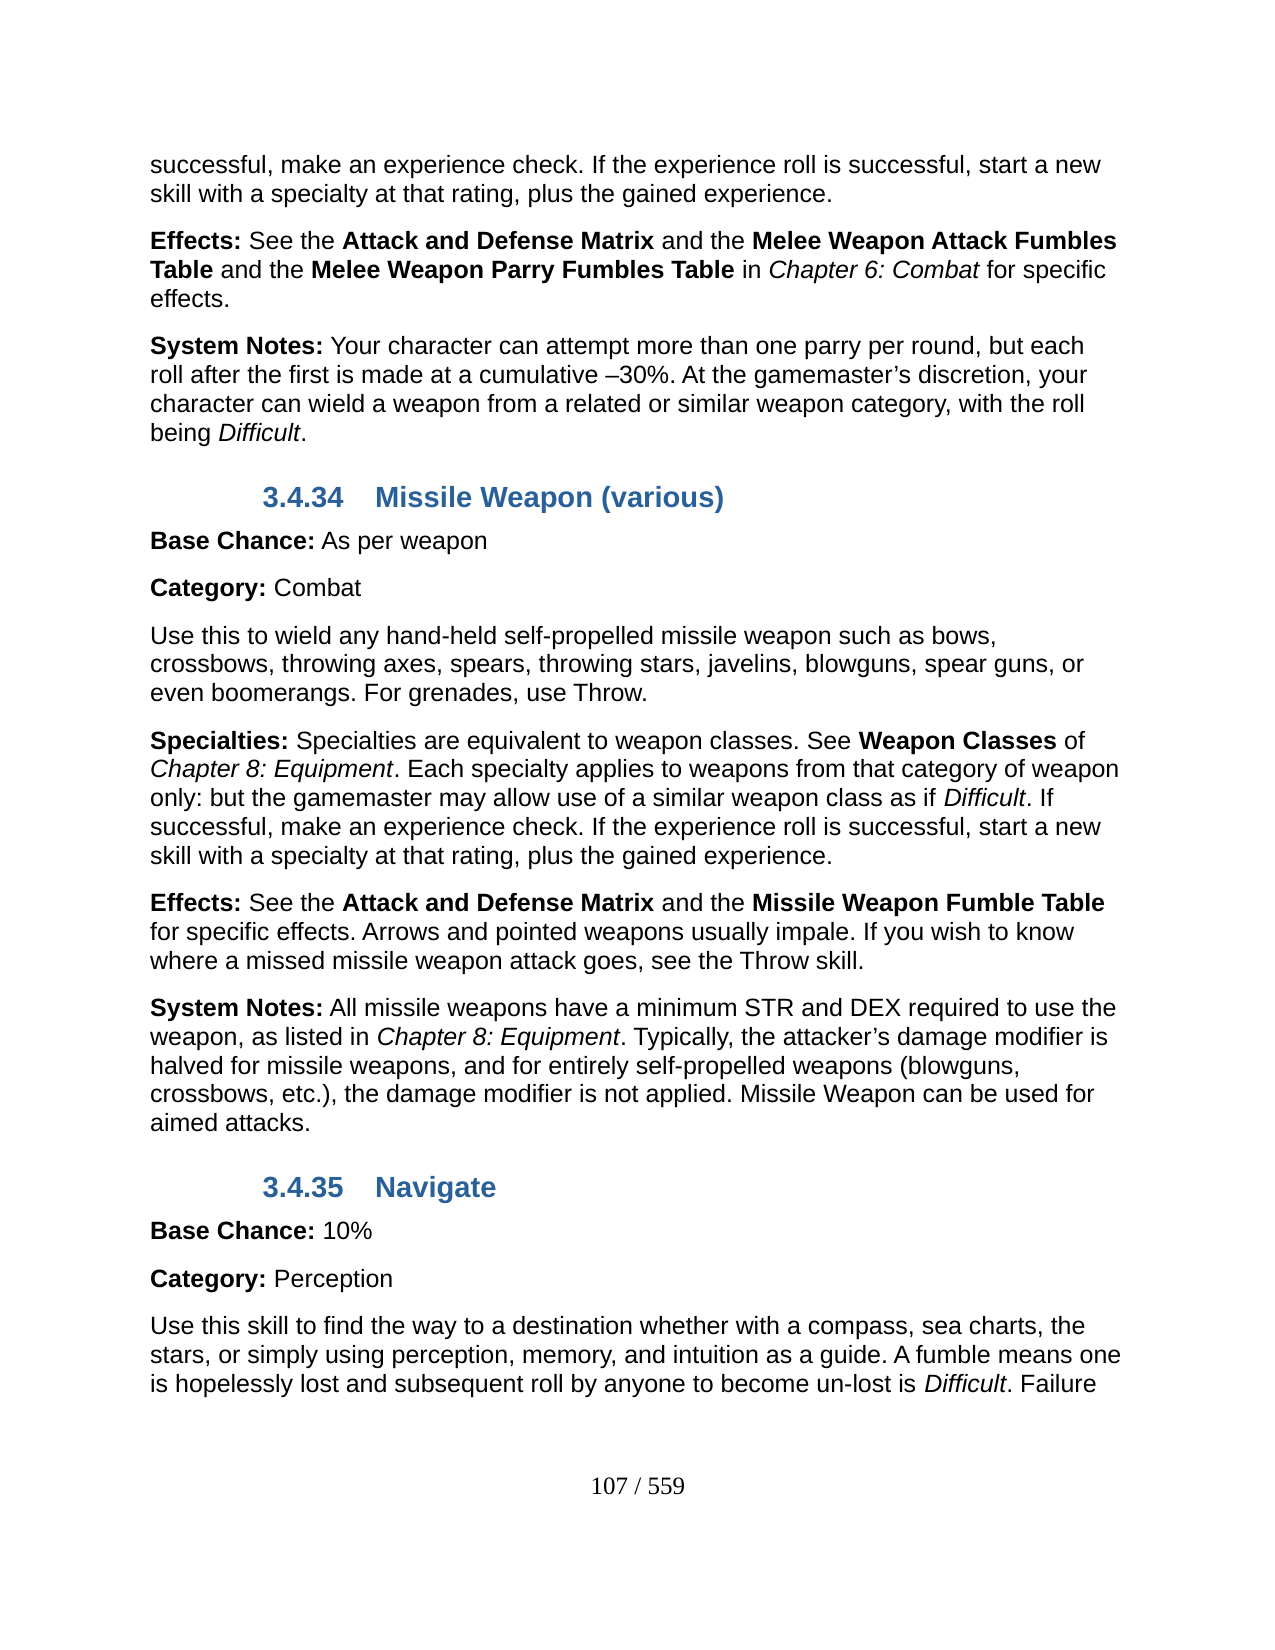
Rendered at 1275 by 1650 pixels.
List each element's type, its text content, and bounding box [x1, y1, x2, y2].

text System Notes: Your character can attempt more than one parry per round, but each roll after the first is made at a cumulative –30%. At the gamemaster’s discretion, your character can wield a weapon from a related or similar weapon category, with the roll being Difficult. [150, 331, 1125, 446]
text Use this skill to find the way to a destination whether with a compass, sea charts, the stars, or simply using perception, memory, and intuition as a guide. A fumble means one is hopelessly lost and subsequent roll by anyone to become un-lost is Difficult. Failure [150, 1311, 1125, 1397]
text Specialties: Specialties are equivalent to weapon classes. See Weapon Classes of Chapter 8: Equipment. Each specialty applies to weapons from that category of weapon only: but the gamemaster may allow use of a similar weapon class as if Difficult. If successful, make an experience check. If the experience roll is successful, start a new skill with a specialty at that rating, plus the gained experience. [150, 726, 1125, 869]
text Base Chance: 10% [150, 1216, 1125, 1245]
subtitle Missile Weapon (various) [262, 479, 1125, 513]
text Base Chance: As per weapon [150, 526, 1125, 554]
text Use this to wield any hand-held self-propelled missile weapon such as bows, crossbows, throwing axes, spears, throwing stars, javelins, blowguns, spear guns, or even boomerangs. For grenades, use Throw. [150, 621, 1125, 707]
text successful, make an experience check. If the experience roll is successful, start a new skill with a specialty at that rating, plus the gained experience. [150, 150, 1125, 207]
text Effects: See the Attack and Defense Matrix and the Melee Weapon Attack Fumbles Table and the Melee Weapon Parry Fumbles Table in Chapter 6: Combat for specific effects. [150, 226, 1125, 312]
text Category: Combat [150, 573, 1125, 602]
text Effects: See the Attack and Defense Matrix and the Missile Weapon Fumble Table for specific effects. Arrows and pointed weapons usually impale. If you wish to know where a missed missile weapon attack goes, see the Throw skill. [150, 888, 1125, 974]
subtitle Navigate [262, 1170, 1125, 1204]
text Category: Perception [150, 1264, 1125, 1292]
text System Notes: All missile weapons have a minimum STR and DEX required to use the weapon, as listed in Chapter 8: Equipment. Typically, the attacker’s damage modifier is halved for missile weapons, and for entirely self-propelled weapons (blowguns, crossbows, etc.), the damage modifier is not applied. Missile Weapon can be used for aimed attacks. [150, 993, 1125, 1137]
